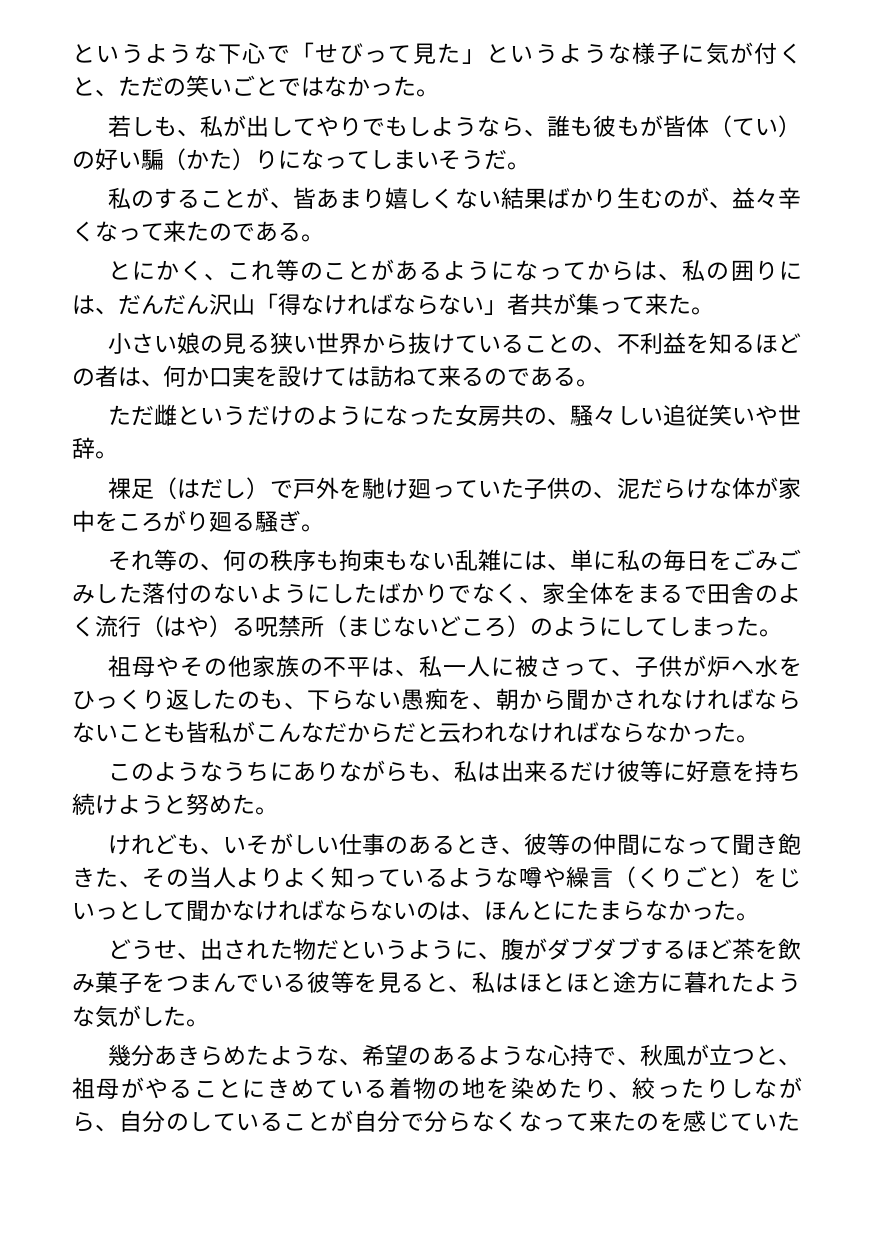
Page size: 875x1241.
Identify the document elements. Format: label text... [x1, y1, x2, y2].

text 幾分あきらめたような、希望のあるような心持で、秋風が立つと、祖母がやることにきめている着物の地を染めたり、絞ったりしながら、自分のしていることが自分で分らなくなって来たのを感じていた [72, 1038, 802, 1137]
text それ等の、何の秩序も拘束もない乱雑には、単に私の毎日をごみごみした落付のないようにしたばかりでなく、家全体をまるで田舎のよく流行（はや）る呪禁所（まじないどころ）のようにしてしまった。 [72, 543, 802, 642]
text このようなうちにありながらも、私は出来るだけ彼等に好意を持ち続けようと努めた。 [72, 754, 802, 821]
text というような下心で「せびって見た」というような様子に気が付くと、ただの笑いごとではなかった。 [72, 36, 802, 102]
text とにかく、これ等のことがあるようになってからは、私の囲りには、だんだん沢山「得なければならない」者共が集って来た。 [72, 253, 802, 320]
text 祖母やその他家族の不平は、私一人に被さって、子供が炉へ水をひっくり返したのも、下らない愚痴を、朝から聞かされなければならないことも皆私がこんなだからだと云われなければならなかった。 [72, 648, 802, 748]
text 私のすることが、皆あまり嬉しくない結果ばかり生むのが、益々辛くなって来たのである。 [72, 181, 802, 247]
text 小さい娘の見る狭い世界から抜けていることの、不利益を知るほどの者は、何か口実を設けては訪ねて来るのである。 [72, 326, 802, 392]
text 若しも、私が出してやりでもしようなら、誰も彼もが皆体（てい）の好い騙（かた）りになってしまいそうだ。 [72, 108, 802, 175]
text 裸足（はだし）で戸外を馳け廻っていた子供の、泥だらけな体が家中をころがり廻る騒ぎ。 [72, 470, 802, 537]
text どうせ、出された物だというように、腹がダブダブするほど茶を飲み菓子をつまんでいる彼等を見ると、私はほとほと途方に暮れたような気がした。 [72, 932, 802, 1032]
text ただ雌というだけのようになった女房共の、騒々しい追従笑いや世辞。 [72, 398, 802, 464]
text けれども、いそがしい仕事のあるとき、彼等の仲間になって聞き飽きた、その当人よりよく知っているような噂や繰言（くりごと）をじいっとして聞かなければならないのは、ほんとにたまらなかった。 [72, 826, 802, 926]
